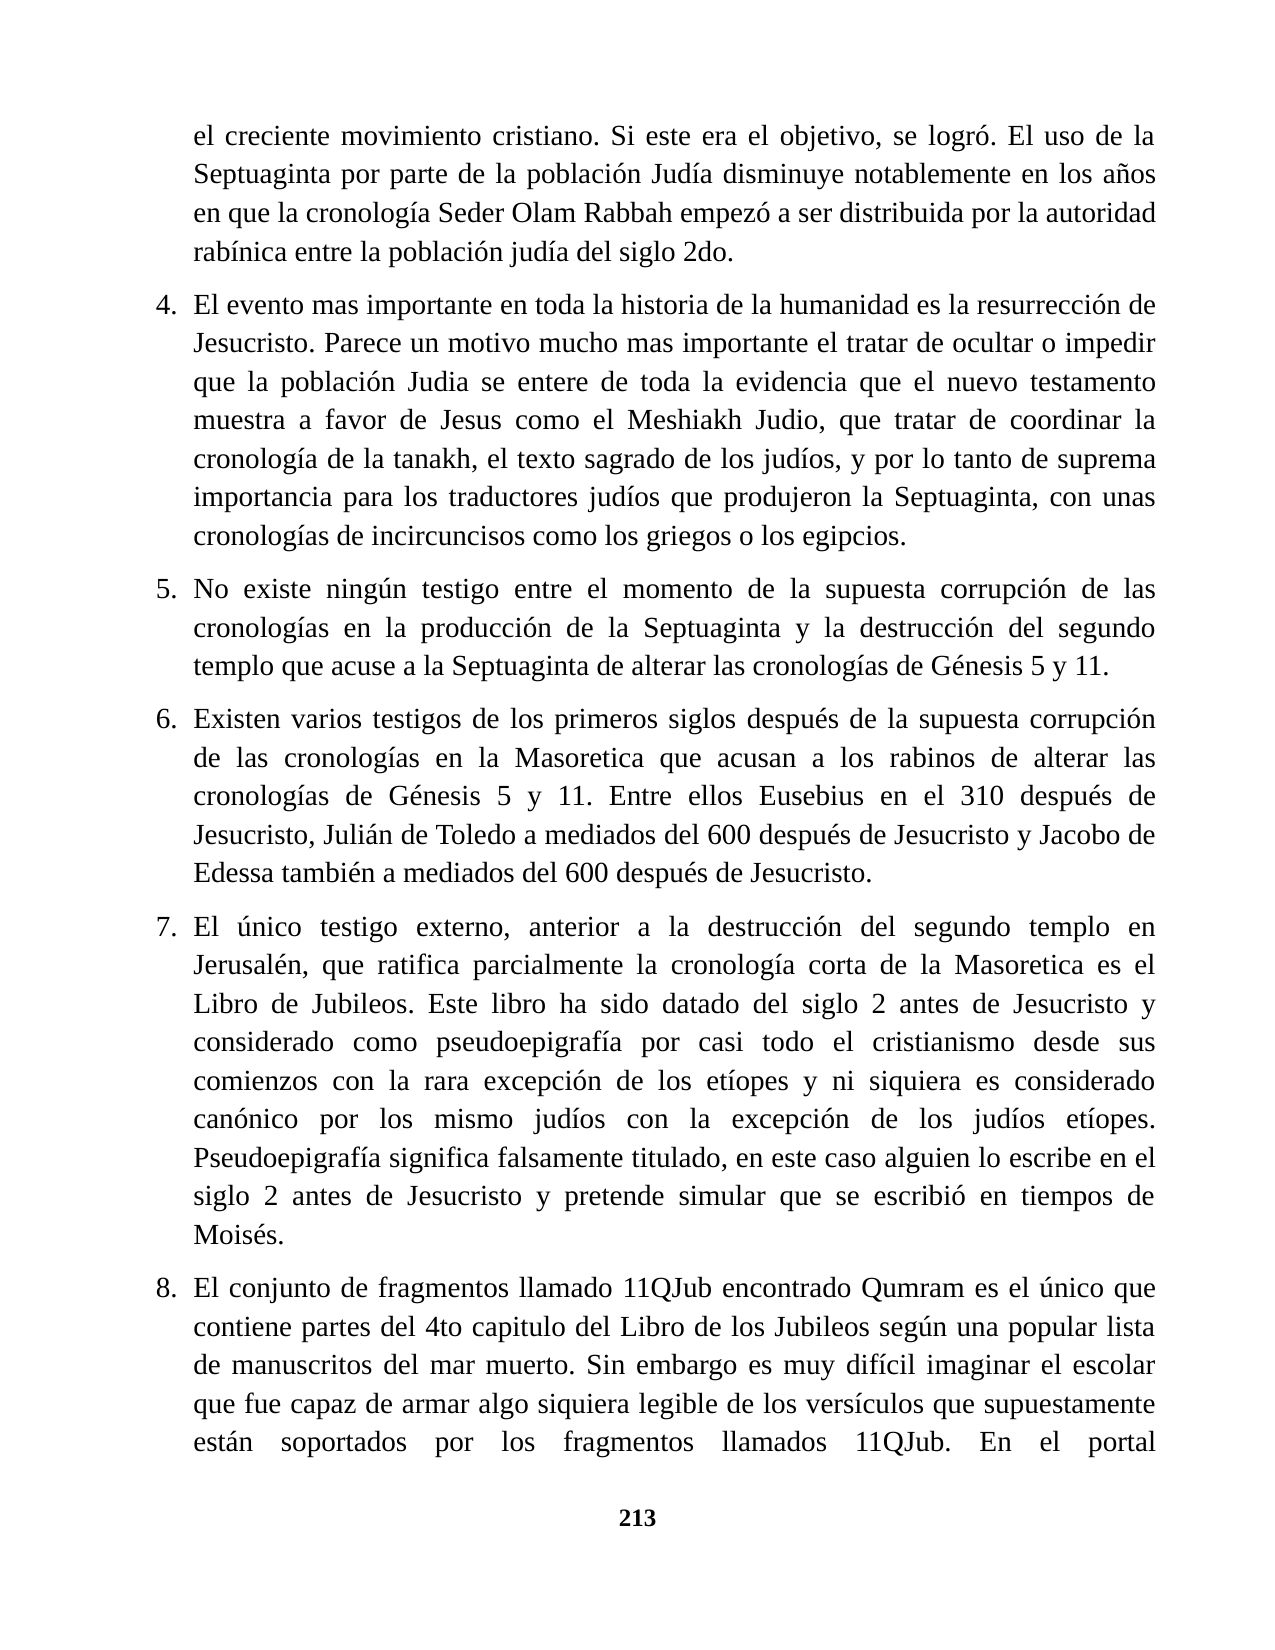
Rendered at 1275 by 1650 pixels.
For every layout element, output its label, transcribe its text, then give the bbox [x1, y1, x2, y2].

list El único testigo externo, anterior a la destrucción del segundo templo en Jerusalén, que ratifica parcialmente la cronología corta de la Masoretica es el Libro de Jubileos. Este libro ha sido datado del siglo 2 antes de Jesucristo y considerado como pseudoepigrafía por casi todo el cristianismo desde sus comienzos con la rara excepción de los etíopes y ni siquiera es considerado canónico por los mismo judíos con la excepción de los judíos etíopes. Pseudoepigrafía significa falsamente titulado, en este caso alguien lo escribe en el siglo 2 antes de Jesucristo y pretende simular que se escribió en tiempos de Moisés. [156, 909, 1157, 1251]
list El conjunto de fragmentos llamado 11QJub encontrado Qumram es el único que contiene partes del 4to capitulo del Libro de los Jubileos según una popular lista de manuscritos del mar muerto. Sin embargo es muy difícil imaginar el escolar que fue capaz de armar algo siquiera legible de los versículos que supuestamente están soportados por los fragmentos llamados 11QJub. En el portal [156, 1270, 1157, 1458]
list No existe ningún testigo entre el momento de la supuesta corrupción de las cronologías en la producción de la Septuaginta y la destrucción del segundo templo que acuse a la Septuaginta de alterar las cronologías de Génesis 5 y 11. [156, 571, 1157, 682]
list El evento mas importante en toda la historia de la humanidad es la resurrección de Jesucristo. Parece un motivo mucho mas importante el tratar de ocultar o impedir que la población Judia se entere de toda la evidencia que el nuevo testamento muestra a favor de Jesus como el Meshiakh Judio, que tratar de coordinar la cronología de la tanakh, el texto sagrado de los judíos, y por lo tanto de suprema importancia para los traductores judíos que produjeron la Septuaginta, con unas cronologías de incircuncisos como los griegos o los egipcios. [156, 287, 1157, 552]
list el creciente movimiento cristiano. Si este era el objetivo, se logró. El uso de la Septuaginta por parte de la población Judía disminuye notablemente en los años en que la cronología Seder Olam Rabbah empezó a ser distribuida por la autoridad rabínica entre la población judía del siglo 2do. [156, 118, 1157, 267]
list Existen varios testigos de los primeros siglos después de la supuesta corrupción de las cronologías en la Masoretica que acusan a los rabinos de alterar las cronologías de Génesis 5 y 11. Entre ellos Eusebius en el 310 después de Jesucristo, Julián de Toledo a mediados del 600 después de Jesucristo y Jacobo de Edessa también a mediados del 600 después de Jesucristo. [156, 701, 1157, 889]
